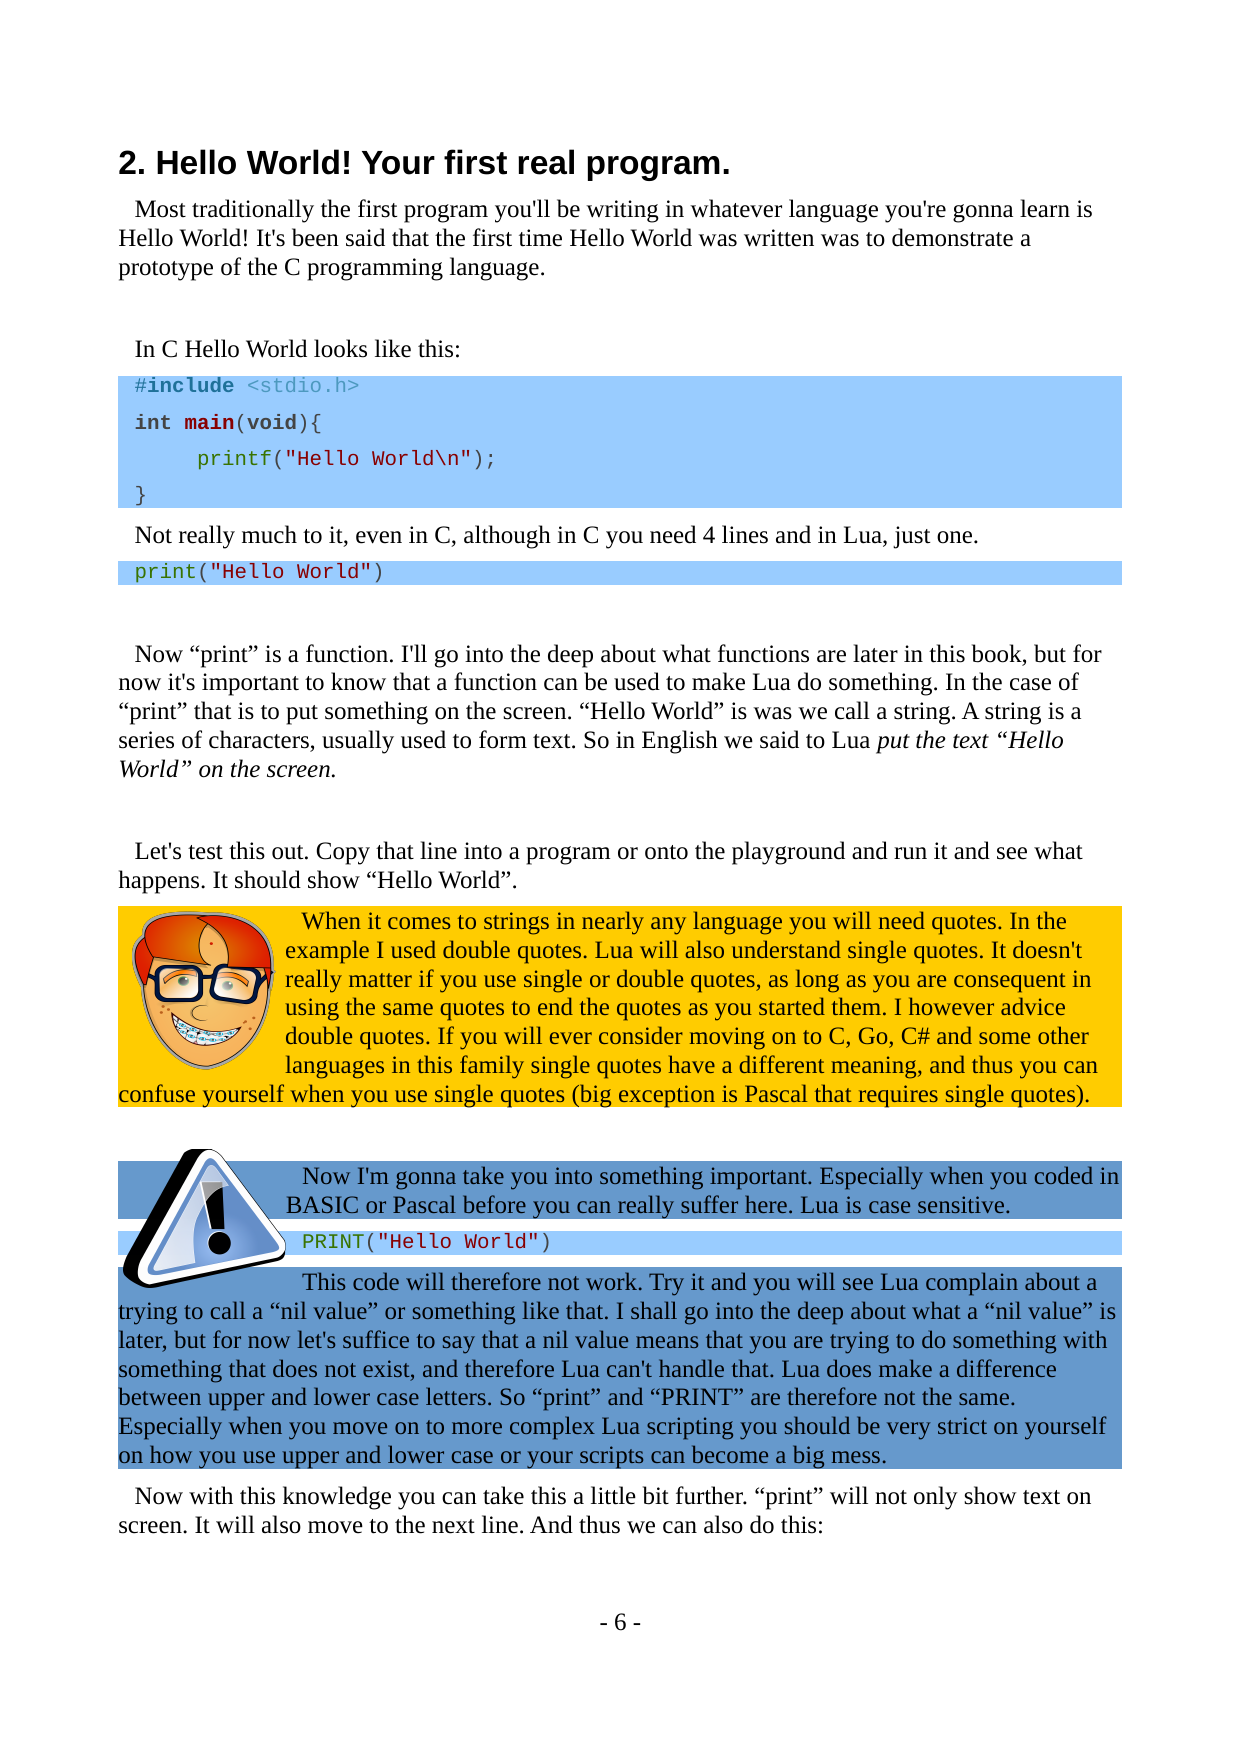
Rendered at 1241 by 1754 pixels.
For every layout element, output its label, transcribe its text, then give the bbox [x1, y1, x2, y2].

picture [123, 1149, 286, 1288]
text This code will therefore not work. Try it and you will see Lua complain about a trying to call a “nil value” or something like that. I shall go into the deep about what a “nil value” is later, but for now let's suffice to say that a nil value means that you are trying to do something with something that does not exist, and therefore Lua can't handle that. Lua does make a difference between upper and lower case letters. So “print” and “PRINT” are therefore not the same. Especially when you move on to more complex Lua scripting you should be very strict on yourself on how you use upper and lower case or your scripts can become a big mess. [118, 1267, 1122, 1469]
text } [118, 484, 1122, 508]
text Not really much to it, even in C, although in C you need 4 lines and in Lua, just one. [118, 520, 1122, 549]
text Now “print” is a function. I'll go into the deep about what functions are later in this book, but for now it's important to know that a function can be used to make Lua do something. In the case of “print” that is to put something on the screen. “Hello World” is was we call a string. A string is a series of characters, usually used to form text. So in English we said to Lua put the text “Hello World” on the screen. [118, 639, 1122, 782]
text Let's test this out. Copy that line into a program or onto the playground and run it and see what happens. It should show “Hello World”. [118, 836, 1122, 894]
text PRINT("Hello World") [286, 1231, 1122, 1255]
text Now with this knowledge you can take this a little bit further. “print” will not only show text on screen. It will also move to the next line. And thus we can also do this: [118, 1481, 1122, 1539]
text Most traditionally the first program you'll be writing in whatever language you're gonna learn is Hello World! It's been said that the first time Hello World was written was to demonstrate a prototype of the C programming language. [118, 194, 1122, 281]
subtitle 2. Hello World! Your first real program. [118, 143, 1122, 182]
text int main(void){ [118, 412, 1122, 435]
text When it comes to strings in nearly any language you will need quotes. In the example I used double quotes. Lua will also understand single quotes. It doesn't really matter if you use single or double quotes, as long as you are consequent in using the same quotes to end the quotes as you started them. I however advice double quotes. If you will ever consider moving on to C, Go, C# and some other languages in this family single quotes have a different meaning, and thus you can confuse yourself when you use single quotes (big exception is Pascal that requires single quotes). [118, 906, 1122, 1107]
text In C Hello World looks like this: [118, 334, 1122, 363]
text Now I'm gonna take you into something important. Especially when you coded in BASIC or Pascal before you can really suffer here. Lua is case sensitive. [286, 1161, 1122, 1219]
picture [123, 905, 285, 1077]
text #include <stdio.h> [118, 376, 1122, 399]
text printf("Hello World\n"); [118, 448, 1122, 471]
text print("Hello World") [118, 561, 1122, 585]
